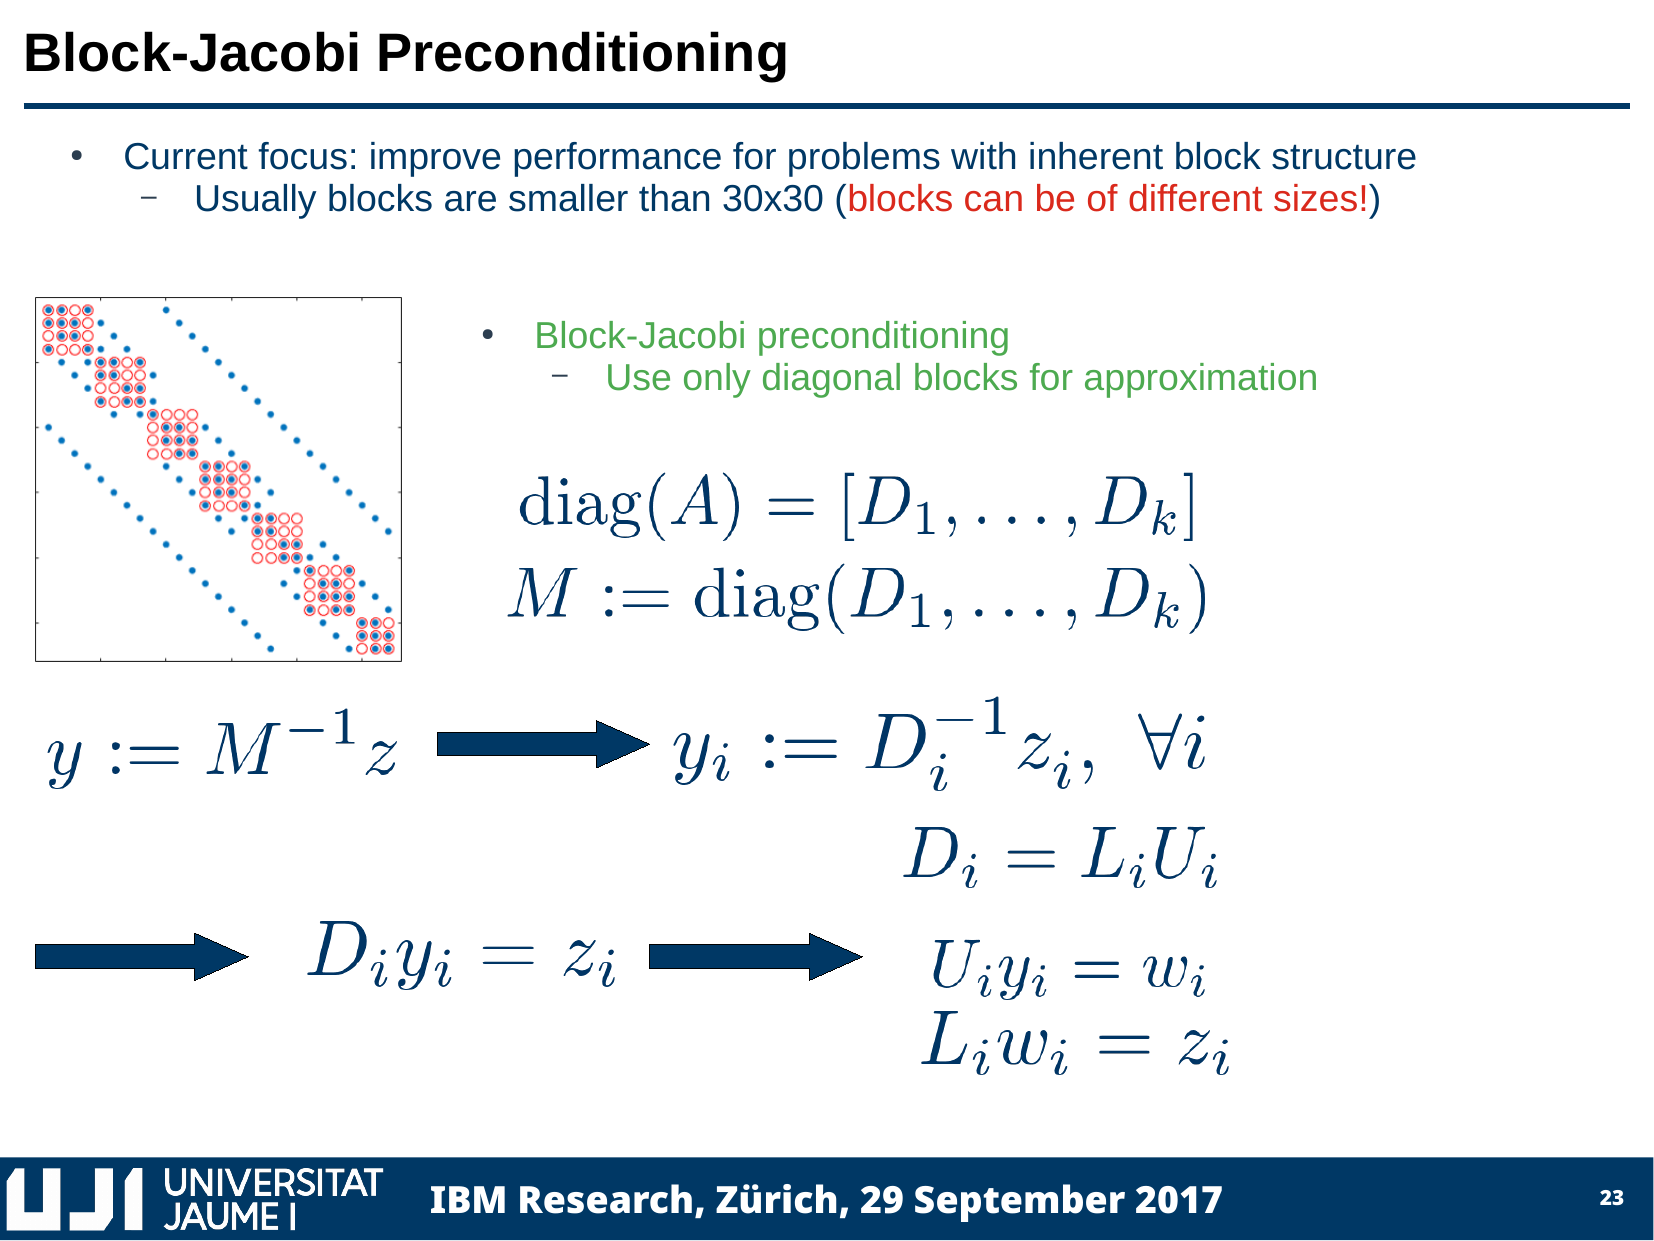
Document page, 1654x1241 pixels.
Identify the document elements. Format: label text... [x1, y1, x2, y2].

picture [35, 297, 402, 662]
picture [903, 826, 1217, 888]
picture [673, 696, 1205, 791]
picture [519, 472, 1193, 541]
text_box [437, 720, 650, 768]
text_box Current focus: improve performance for problems with inherent block structure Usually blocks are smaller than 30x30 (blocks can be of different sizes!) [37, 128, 1583, 260]
picture [933, 939, 1205, 1000]
picture [0, 1158, 390, 1241]
picture [47, 708, 397, 789]
picture [921, 1011, 1229, 1075]
picture [507, 563, 1205, 634]
text_box Block-Jacobi preconditioning Use only diagonal blocks for approximation [448, 307, 1424, 414]
picture [307, 921, 615, 990]
text_box [649, 933, 863, 981]
title Block-Jacobi Preconditioning [23, 0, 1630, 107]
text_box [35, 933, 249, 981]
